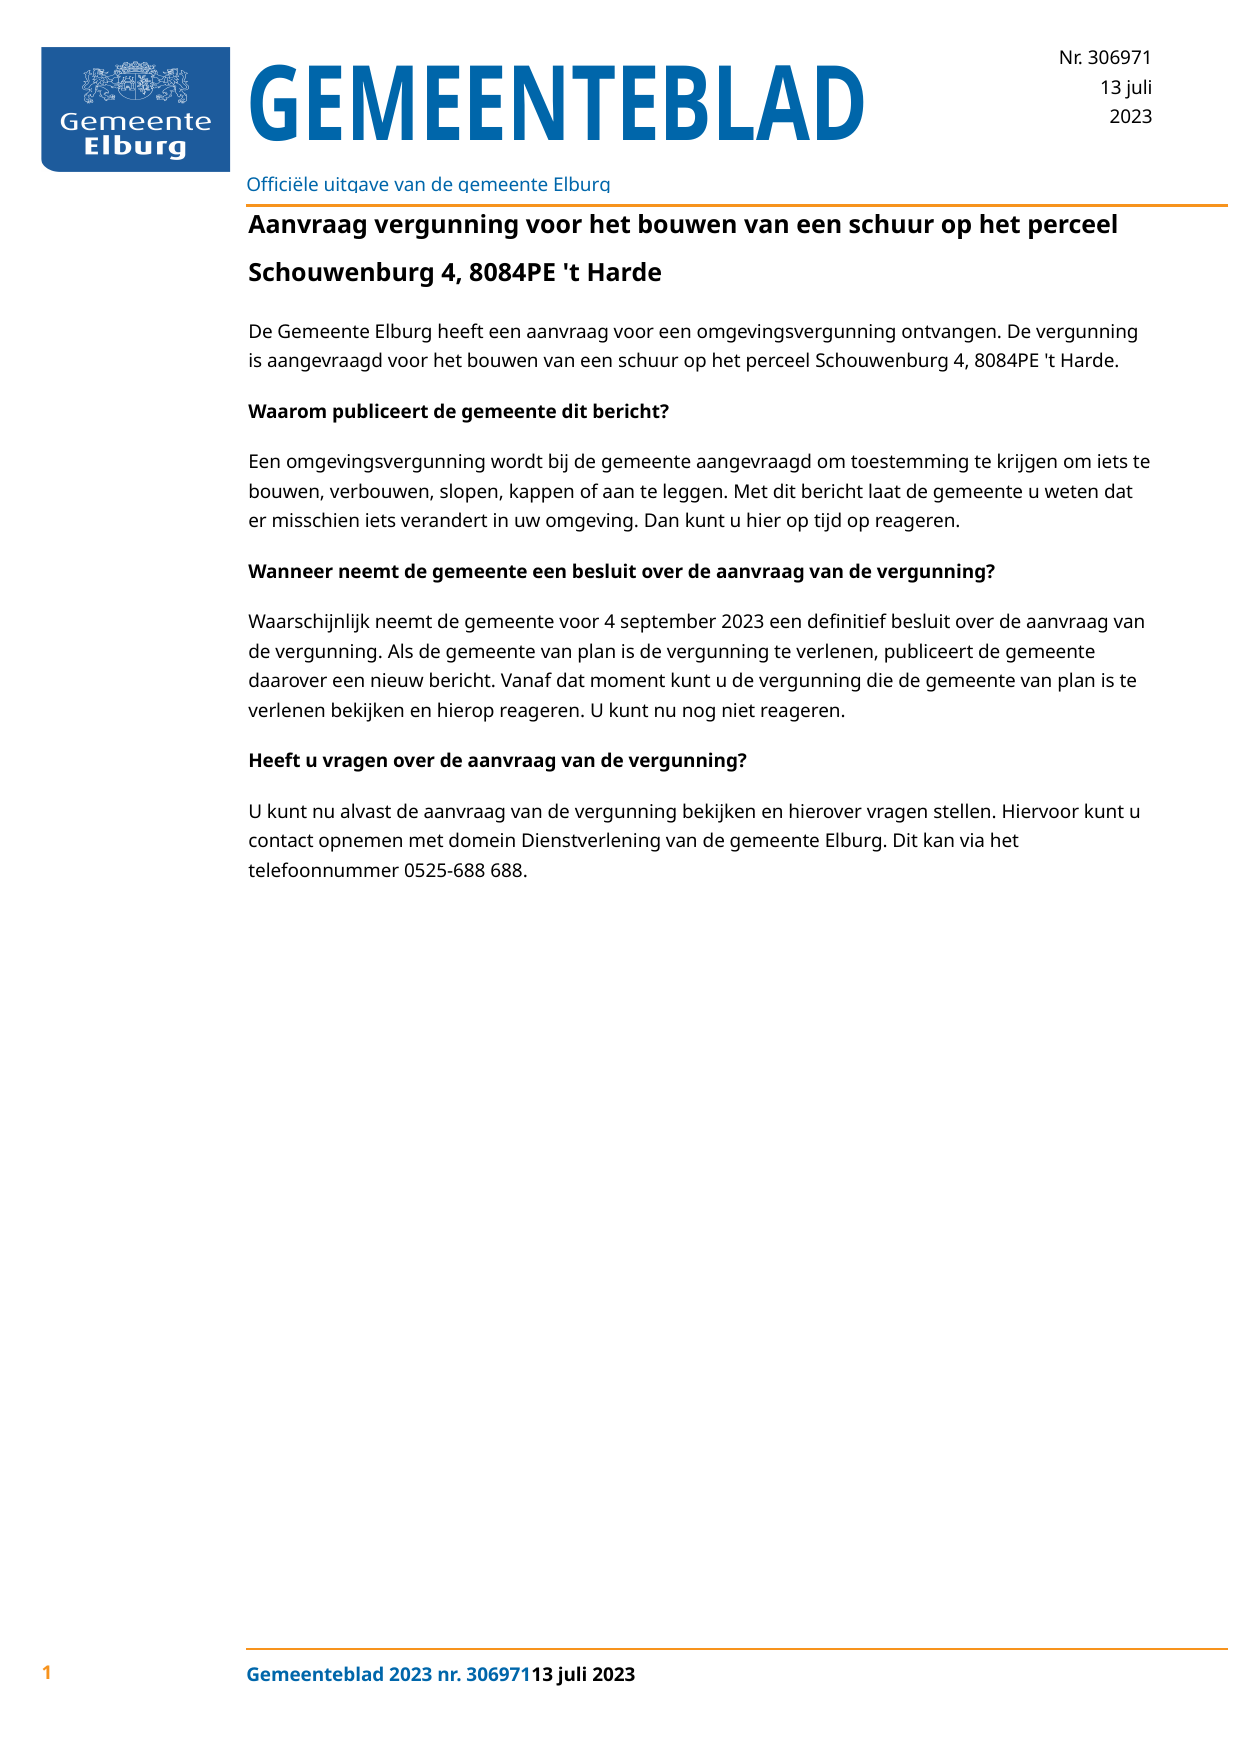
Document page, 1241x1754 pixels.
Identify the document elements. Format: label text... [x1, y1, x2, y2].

text Een omgevingsvergunning wordt bij de gemeente aangevraagd om toestemming te krijgen om iets te bouwen, verbouwen, slopen, kappen of aan te leggen. Met dit bericht laat de gemeente u weten dat er misschien iets verandert in uw omgeving. Dan kunt u hier op tijd op reageren. [248, 448, 1152, 533]
text Aanvraag vergunning voor het bouwen van een schuur op het perceel Schouwenburg 4, 8084PE 't Harde [248, 207, 1152, 288]
picture [41, 47, 231, 172]
text Waarschijnlijk neemt de gemeente voor 4 september 2023 een definitief besluit over de aanvraag van de vergunning. Als de gemeente van plan is de vergunning te verlenen, publiceert de gemeente daarover een nieuw bericht. Vanaf dat moment kunt u de vergunning die de gemeente van plan is te verlenen bekijken en hierop reageren. U kunt nu nog niet reageren. [248, 608, 1152, 723]
text De Gemeente Elburg heeft een aanvraag voor een omgevingsvergunning ontvangen. De vergunning is aangevraagd voor het bouwen van een schuur op het perceel Schouwenburg 4, 8084PE 't Harde. [248, 318, 1152, 373]
text U kunt nu alvast de aanvraag van de vergunning bekijken en hierover vragen stellen. Hiervoor kunt u contact opnemen met domein Dienstverlening van de gemeente Elburg. Dit kan via het telefoonnummer 0525-688 688. [248, 798, 1152, 883]
text Waarom publiceert de gemeente dit bericht? [248, 398, 1152, 424]
text Wanneer neemt de gemeente een besluit over de aanvraag van de vergunning? [248, 558, 1152, 584]
text Heeft u vragen over de aanvraag van de vergunning? [248, 747, 1152, 773]
